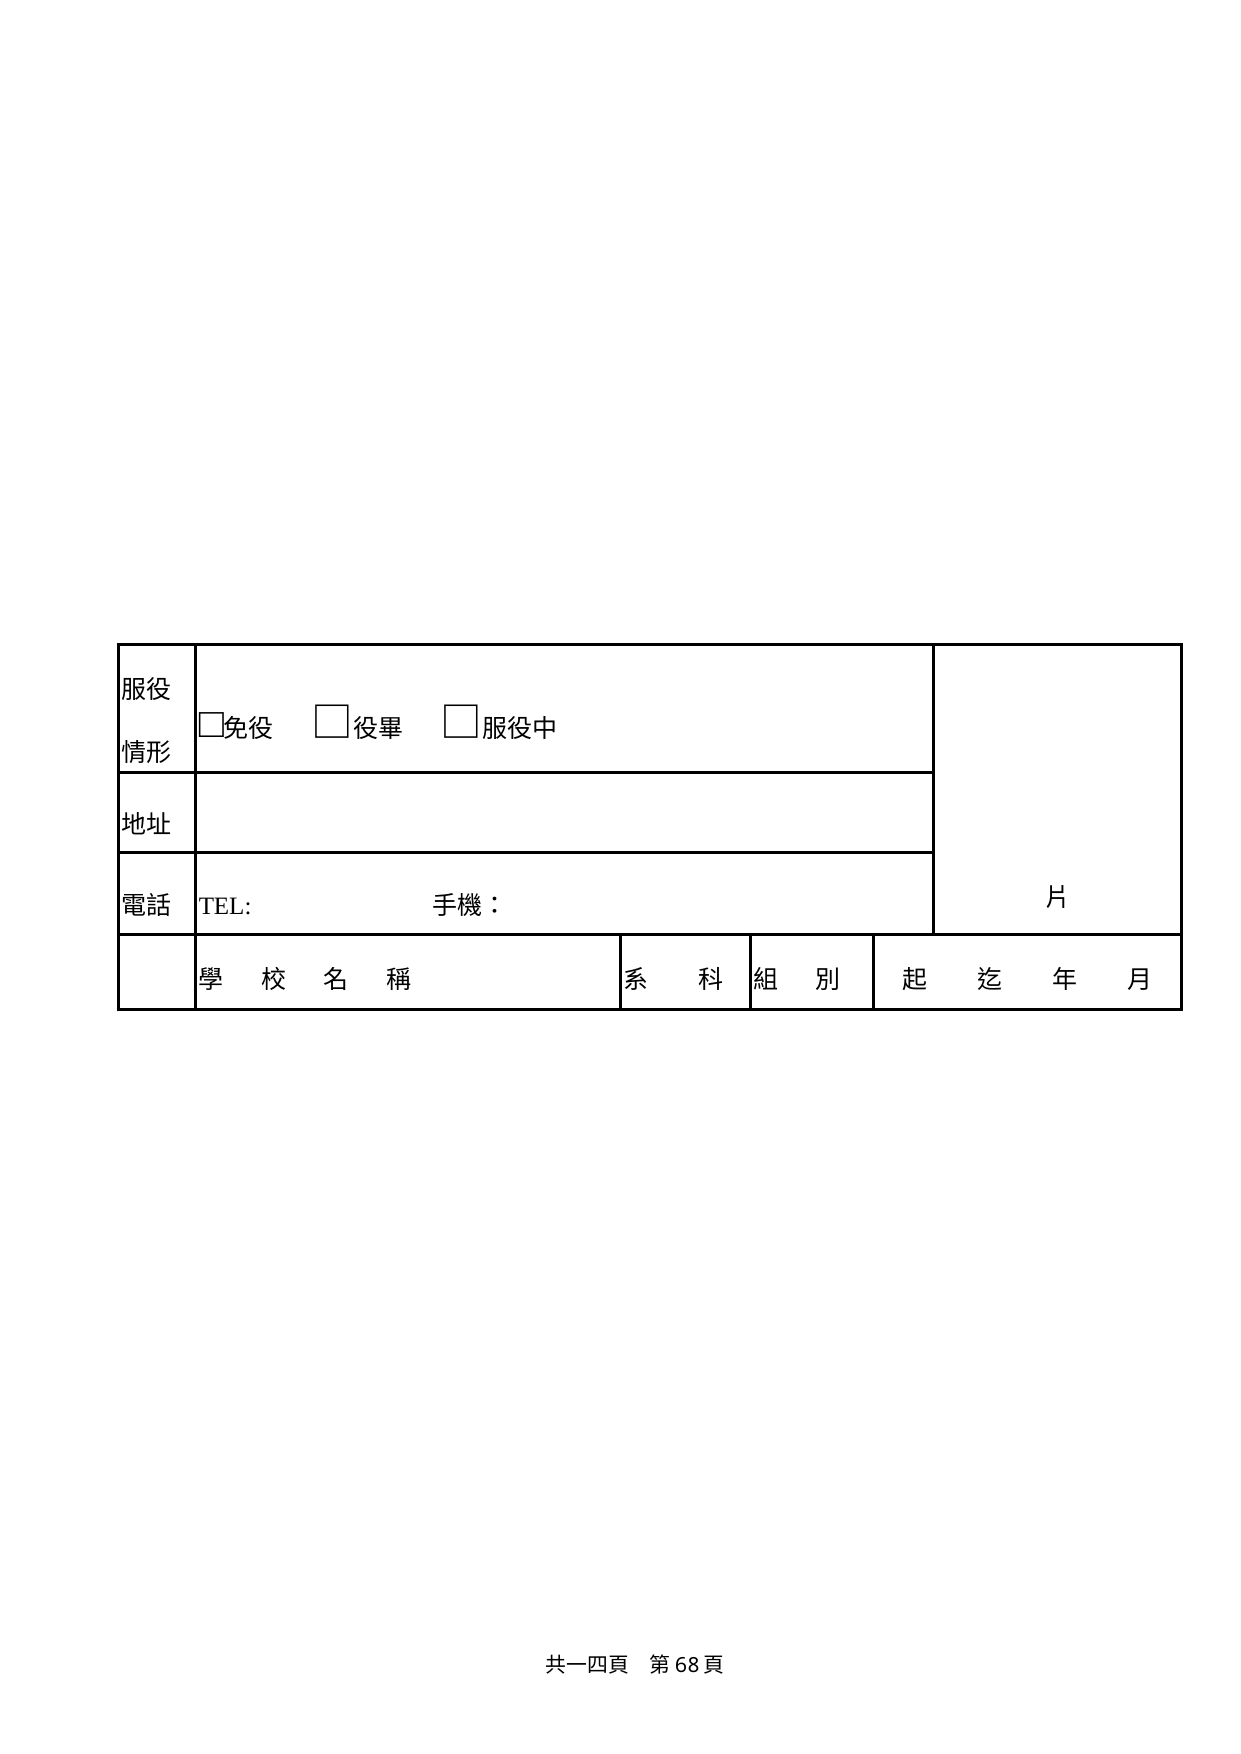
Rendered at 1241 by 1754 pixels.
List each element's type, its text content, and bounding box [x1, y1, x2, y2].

table_header 片 [935, 646, 1180, 933]
table_cell 地址 [120, 774, 194, 851]
table_cell □免役 □役畢 □服役中 [197, 646, 932, 771]
table_cell 學 校 名 稱 [197, 936, 619, 1007]
table_cell 學 歷 [120, 936, 194, 1007]
table_cell 系 科 [622, 936, 749, 1007]
table_cell 電話 [120, 854, 194, 933]
table_cell [197, 774, 932, 851]
table_cell 服役情形 [120, 646, 194, 771]
table_cell 組 別 [752, 936, 872, 1007]
table_cell 起 迄 年 月 [875, 936, 1180, 1007]
table_cell TEL: 手機： [197, 854, 932, 933]
